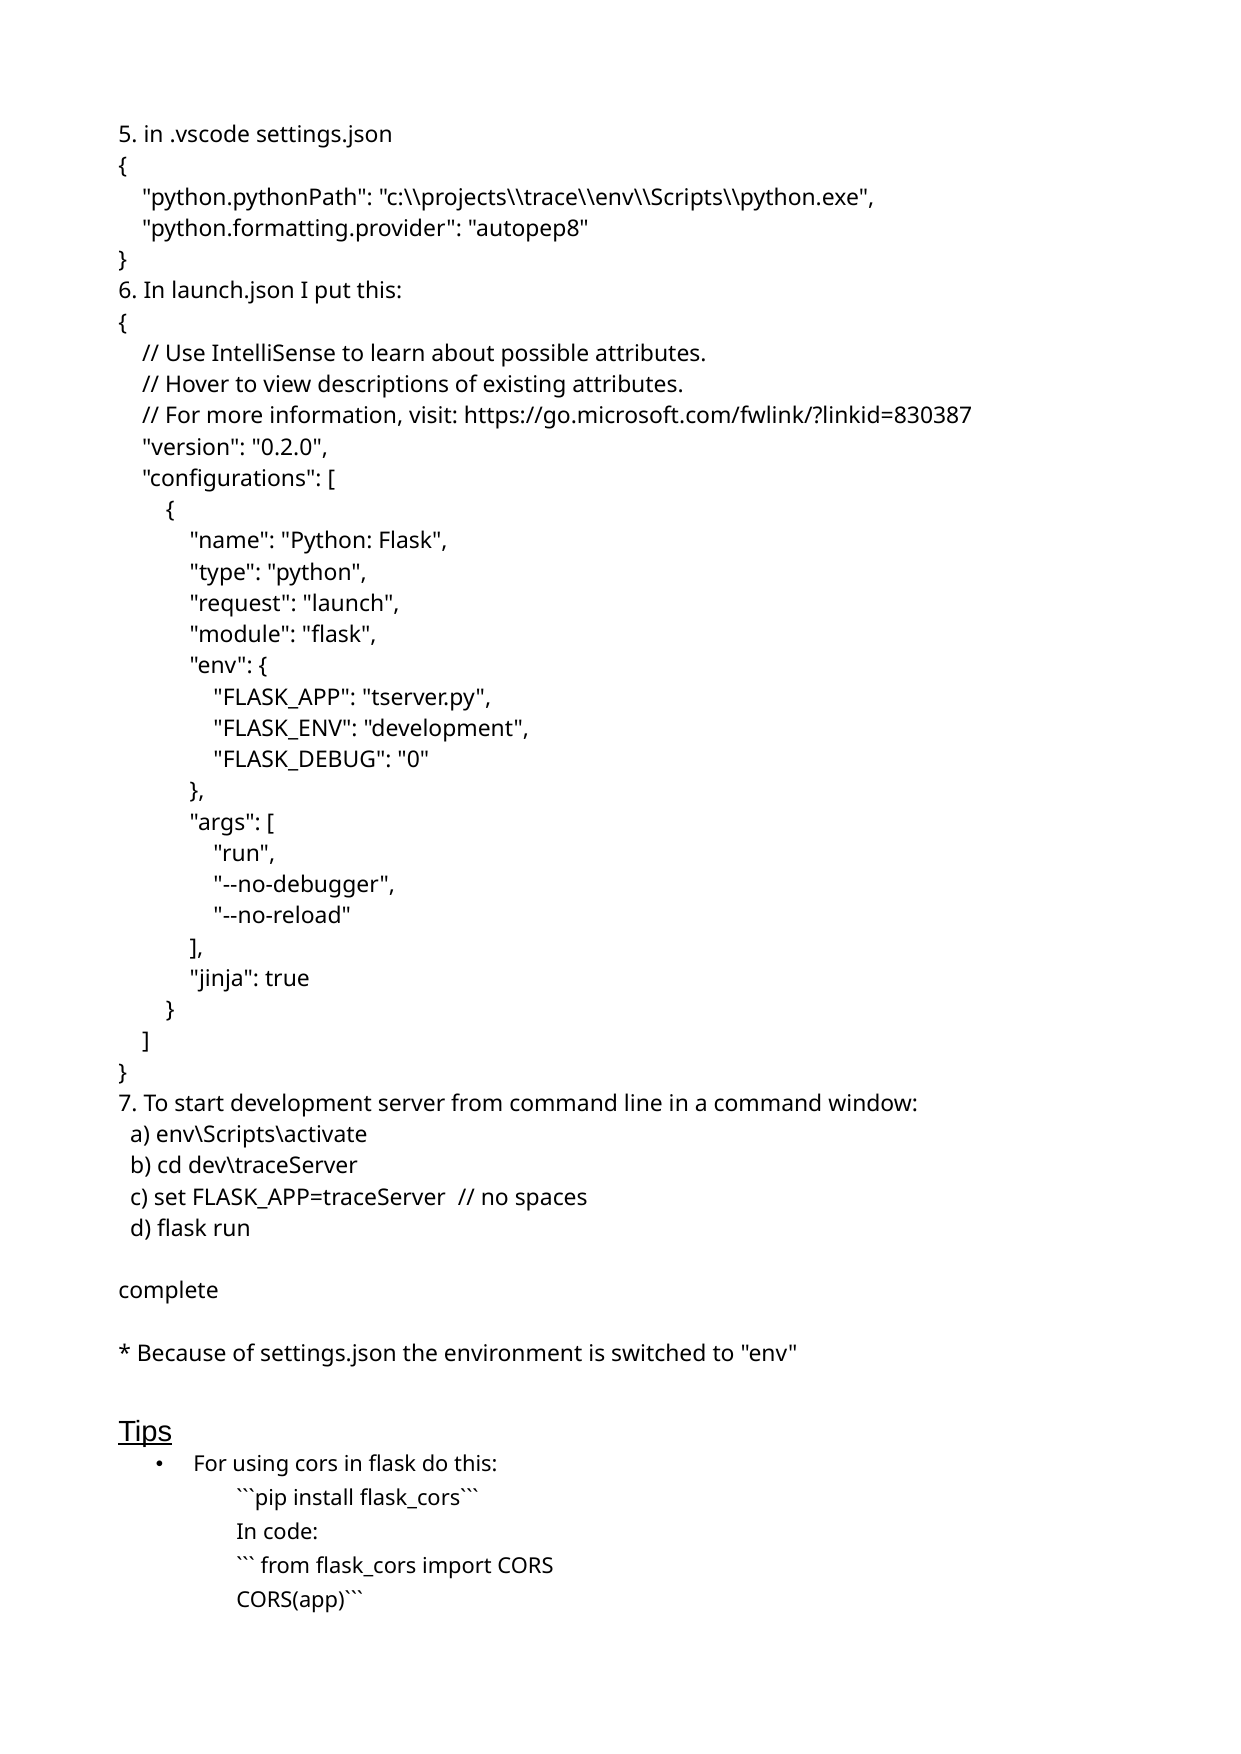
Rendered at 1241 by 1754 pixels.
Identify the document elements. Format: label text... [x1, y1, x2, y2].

text } [118, 1056, 1122, 1087]
text { [118, 493, 1122, 524]
text d) flask run [118, 1212, 1122, 1243]
text "jinja": true [118, 962, 1122, 993]
text 6. In launch.json I put this: [118, 274, 1122, 306]
text "run", [118, 837, 1122, 868]
text 5. in .vscode settings.json [118, 118, 1122, 149]
text "configurations": [ [118, 462, 1122, 493]
text ], [118, 931, 1122, 962]
text "python.pythonPath": "c:\\projects\\trace\\env\\Scripts\\python.exe", [118, 181, 1122, 212]
text } [118, 993, 1122, 1024]
text b) cd dev\traceServer [118, 1149, 1122, 1181]
text { [118, 149, 1122, 181]
text // Use IntelliSense to learn about possible attributes. [118, 337, 1122, 368]
text // For more information, visit: https://go.microsoft.com/fwlink/?linkid=830387 [118, 399, 1122, 431]
text "FLASK_DEBUG": "0" [118, 743, 1122, 774]
text "args": [ [118, 806, 1122, 837]
text ``` from flask_cors import CORS [236, 1550, 1122, 1580]
text "python.formatting.provider": "autopep8" [118, 212, 1122, 243]
text "request": "launch", [118, 587, 1122, 618]
text * Because of settings.json the environment is switched to "env" [118, 1337, 1122, 1368]
text "--no-reload" [118, 899, 1122, 931]
subtitle Tips [118, 1414, 1122, 1447]
text } [118, 243, 1122, 274]
text In code: [236, 1516, 1122, 1546]
text "FLASK_APP": "tserver.py", [118, 681, 1122, 712]
text "type": "python", [118, 556, 1122, 587]
text "module": "flask", [118, 618, 1122, 649]
text c) set FLASK_APP=traceServer // no spaces [118, 1181, 1122, 1212]
text { [118, 306, 1122, 337]
text "--no-debugger", [118, 868, 1122, 899]
text // Hover to view descriptions of existing attributes. [118, 368, 1122, 399]
text "version": "0.2.0", [118, 431, 1122, 462]
text CORS(app)``` [236, 1584, 1122, 1614]
text a) env\Scripts\activate [118, 1118, 1122, 1149]
text "env": { [118, 649, 1122, 681]
text 7. To start development server from command line in a command window: [118, 1087, 1122, 1118]
text "name": "Python: Flask", [118, 524, 1122, 556]
text "FLASK_ENV": "development", [118, 712, 1122, 743]
text ```pip install flask_cors``` [236, 1482, 1122, 1511]
list For using cors in flask do this: [156, 1447, 1122, 1477]
text }, [118, 774, 1122, 806]
text ] [118, 1024, 1122, 1056]
text complete [118, 1274, 1122, 1306]
